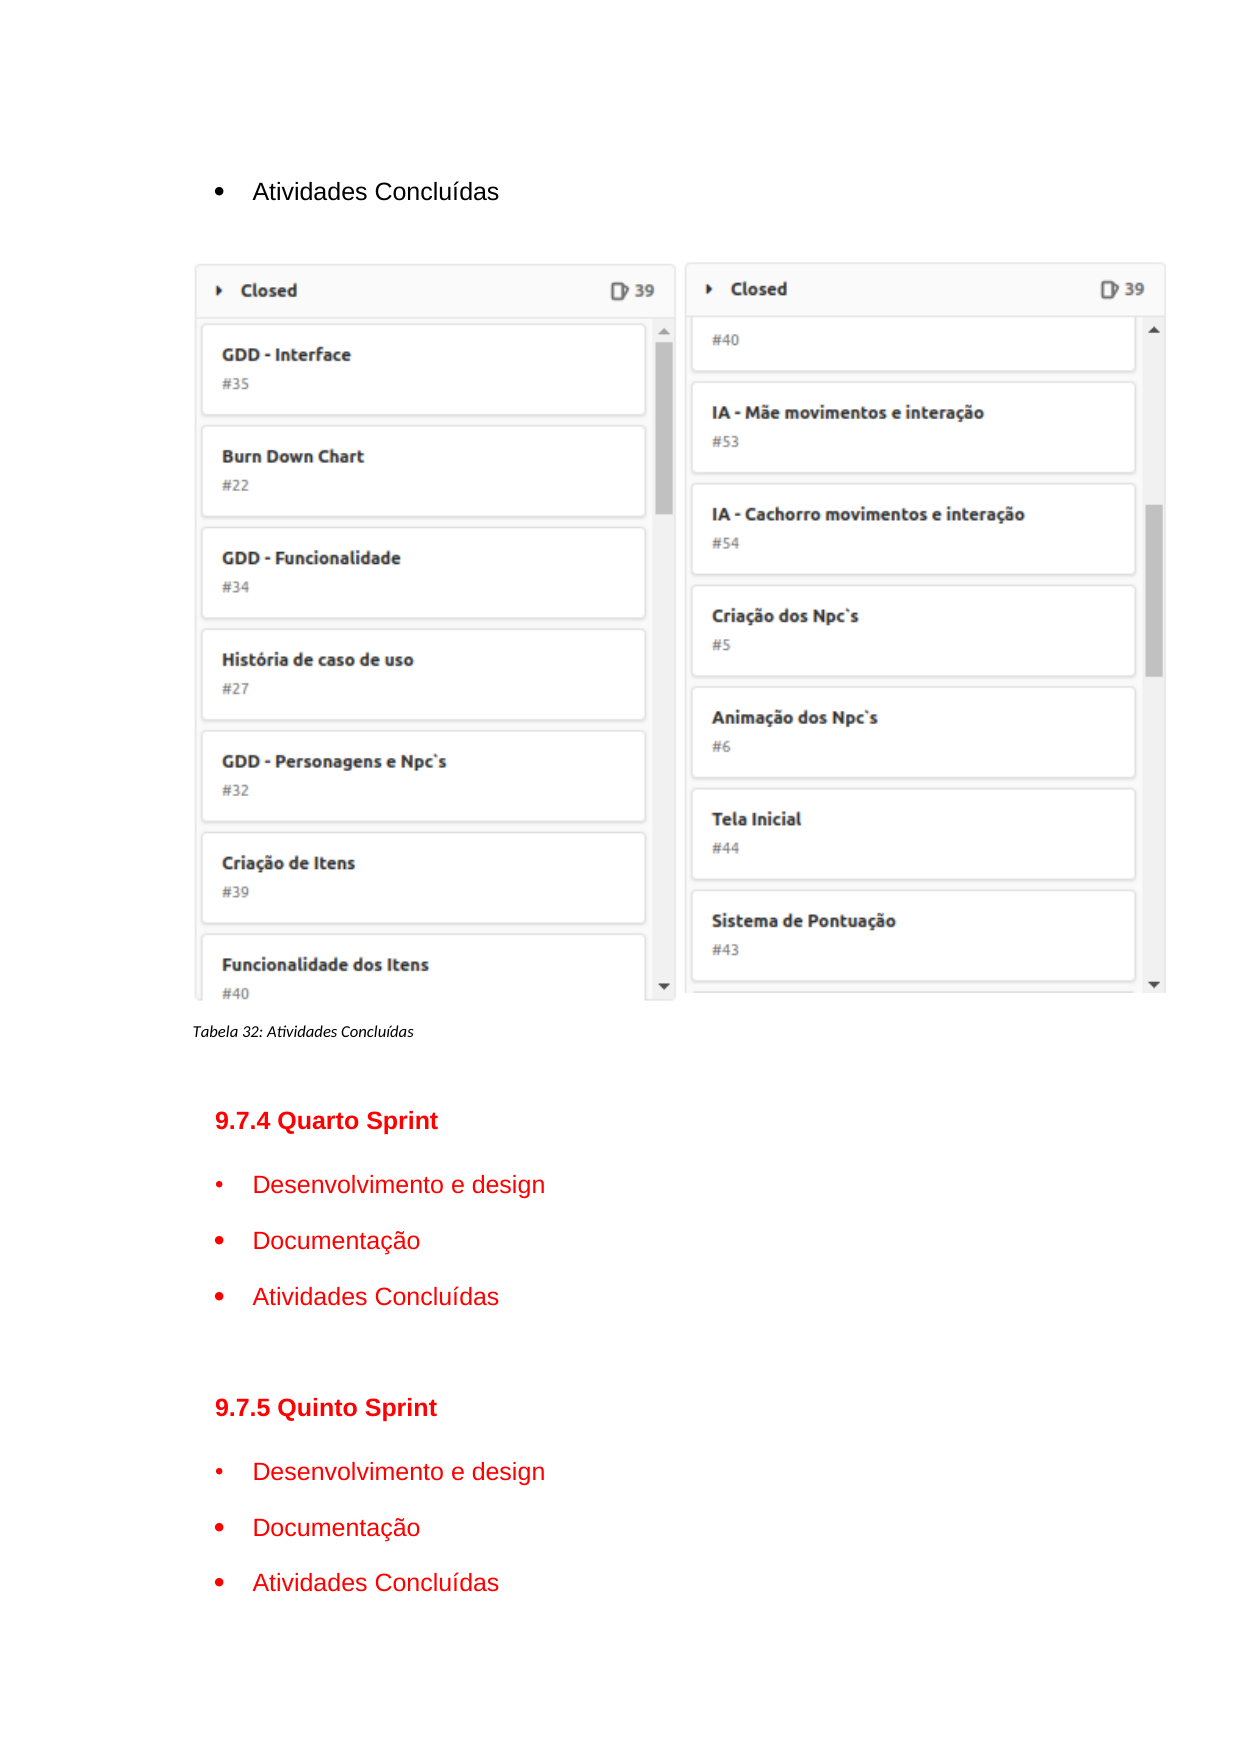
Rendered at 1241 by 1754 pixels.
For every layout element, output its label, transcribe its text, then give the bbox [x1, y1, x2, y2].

text 9.7.4 Quarto Sprint [215, 1106, 1122, 1135]
text 9.7.5 Quinto Sprint [215, 1393, 1122, 1422]
subtitle Desenvolvimento e design [215, 1457, 1122, 1486]
list Atividades Concluídas [215, 1281, 1122, 1310]
list Atividades Concluídas [215, 1568, 1122, 1597]
text Tabela 32: Atividades Concluídas [192, 1015, 683, 1042]
picture [192, 258, 1174, 1015]
list Documentação [215, 1226, 1122, 1254]
list Atividades Concluídas [215, 177, 1122, 206]
list Documentação [215, 1512, 1122, 1541]
subtitle Desenvolvimento e design [215, 1170, 1122, 1199]
